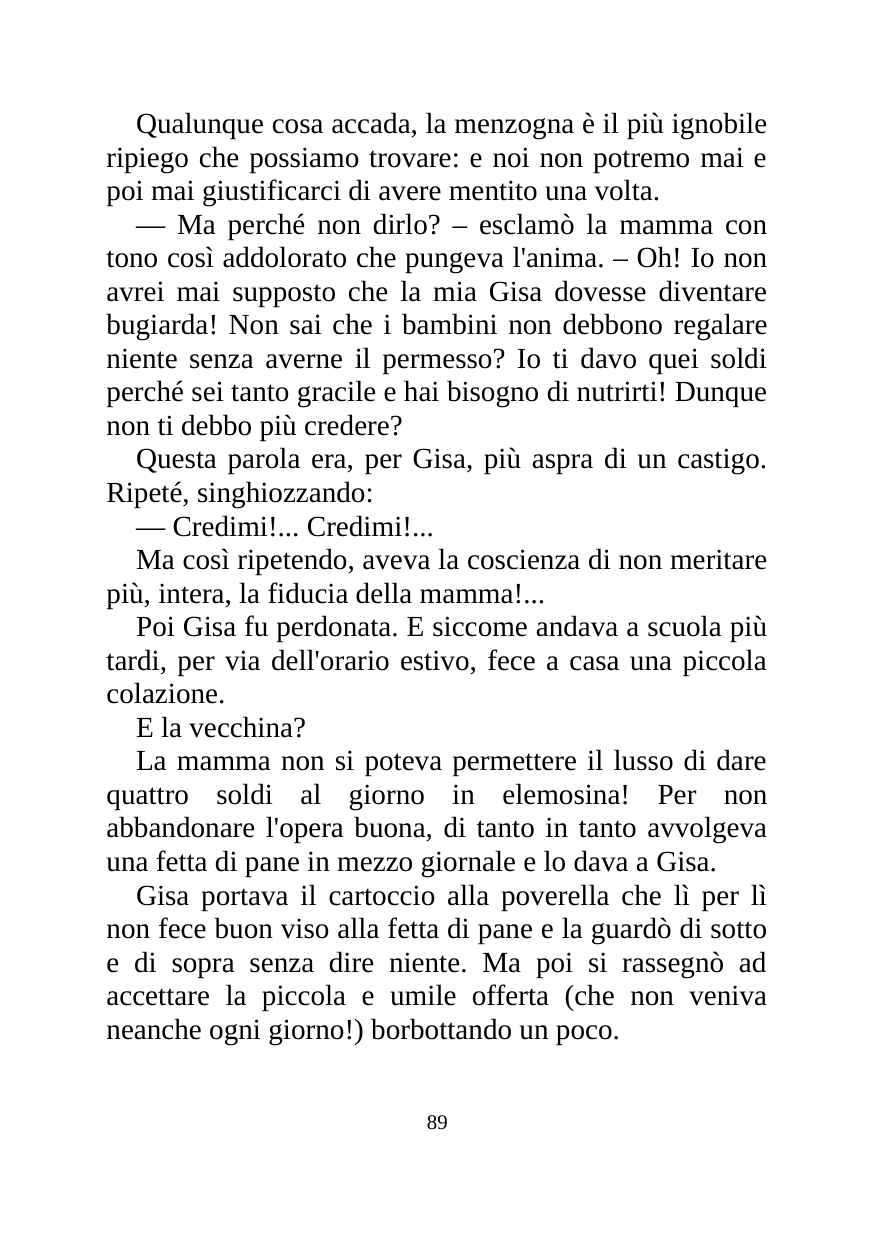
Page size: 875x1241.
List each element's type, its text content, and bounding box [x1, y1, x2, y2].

text — Ma perché non dirlo? – esclamò la mamma con tono così addolorato che pungeva l'anima. – Oh! Io non avrei mai supposto che la mia Gisa dovesse diventare bugiarda! Non sai che i bambini non debbono regalare niente senza averne il permesso? Io ti davo quei soldi perché sei tanto gracile e hai bisogno di nutrirti! Dunque non ti debbo più credere? [106, 207, 768, 442]
text Gisa portava il cartoccio alla poverella che lì per lì non fece buon viso alla fetta di pane e la guardò di sotto e di sopra senza dire niente. Ma poi si rassegnò ad accettare la piccola e umile offerta (che non veniva neanche ogni giorno!) borbottando un poco. [106, 878, 768, 1045]
text Poi Gisa fu perdonata. E siccome andava a scuola più tardi, per via dell'orario estivo, fece a casa una piccola colazione. [106, 609, 768, 710]
text E la vecchina? [106, 710, 768, 743]
text La mamma non si poteva permettere il lusso di dare quattro soldi al giorno in elemosina! Per non abbandonare l'opera buona, di tanto in tanto avvolgeva una fetta di pane in mezzo giornale e lo dava a Gisa. [106, 743, 768, 878]
text — Credimi!... Credimi!... [106, 509, 768, 542]
text Ma così ripetendo, aveva la coscienza di non meritare più, intera, la fiducia della mamma!... [106, 542, 768, 609]
text Questa parola era, per Gisa, più aspra di un castigo. Ripeté, singhiozzando: [106, 442, 768, 509]
text Qualunque cosa accada, la menzogna è il più ignobile ripiego che possiamo trovare: e noi non potremo mai e poi mai giustificarci di avere mentito una volta. [106, 106, 768, 207]
